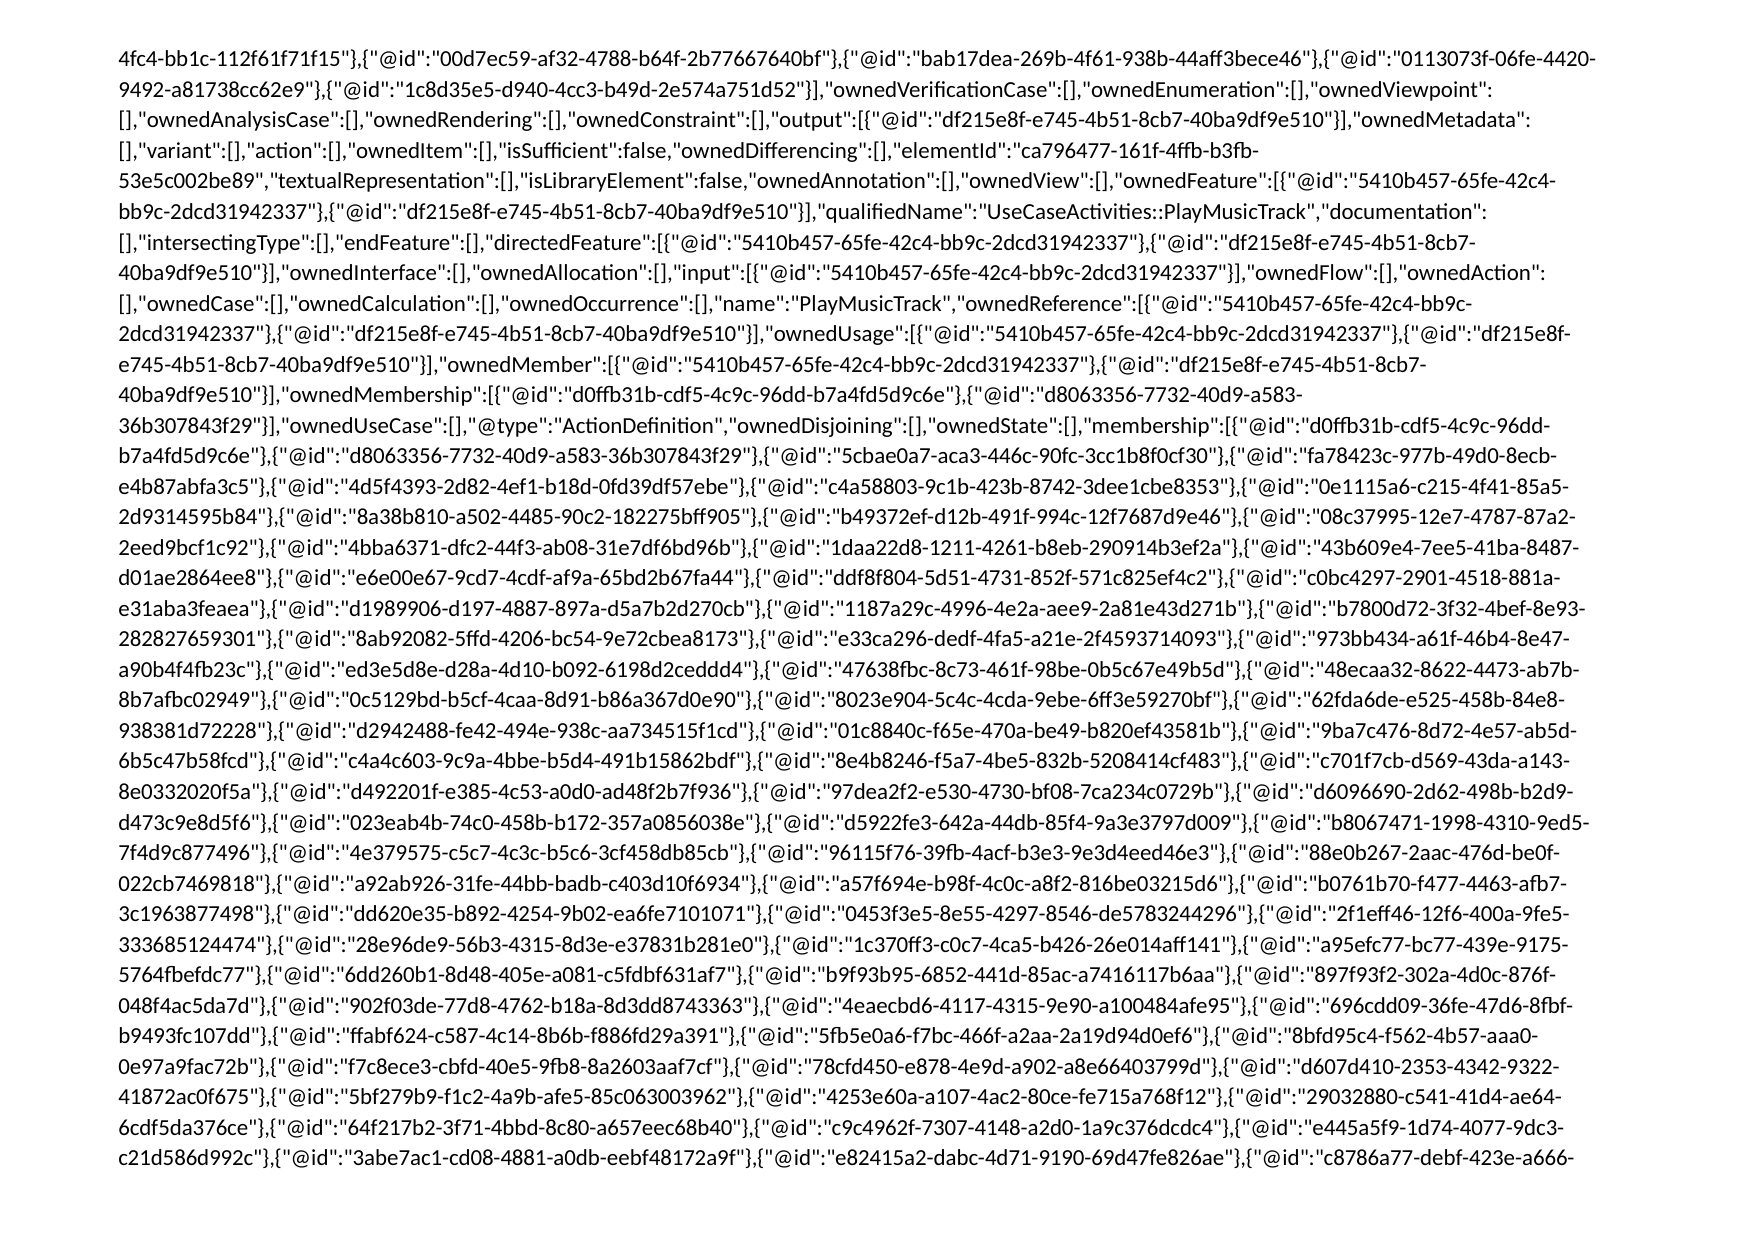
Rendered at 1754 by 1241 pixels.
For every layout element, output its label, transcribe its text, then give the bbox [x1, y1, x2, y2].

text 4fc4-bb1c-112f61f71f15"},{"@id":"00d7ec59-af32-4788-b64f-2b77667640bf"},{"@id":"bab17dea-269b-4f61-938b-44aff3bece46"},{"@id":"0113073f-06fe-4420-9492-a81738cc62e9"},{"@id":"1c8d35e5-d940-4cc3-b49d-2e574a751d52"}],"ownedVerificationCase":[],"ownedEnumeration":[],"ownedViewpoint":[],"ownedAnalysisCase":[],"ownedRendering":[],"ownedConstraint":[],"output":[{"@id":"df215e8f-e745-4b51-8cb7-40ba9df9e510"}],"ownedMetadata":[],"variant":[],"action":[],"ownedItem":[],"isSufficient":false,"ownedDifferencing":[],"elementId":"ca796477-161f-4ffb-b3fb-53e5c002be89","textualRepresentation":[],"isLibraryElement":false,"ownedAnnotation":[],"ownedView":[],"ownedFeature":[{"@id":"5410b457-65fe-42c4-bb9c-2dcd31942337"},{"@id":"df215e8f-e745-4b51-8cb7-40ba9df9e510"}],"qualifiedName":"UseCaseActivities::PlayMusicTrack","documentation":[],"intersectingType":[],"endFeature":[],"directedFeature":[{"@id":"5410b457-65fe-42c4-bb9c-2dcd31942337"},{"@id":"df215e8f-e745-4b51-8cb7-40ba9df9e510"}],"ownedInterface":[],"ownedAllocation":[],"input":[{"@id":"5410b457-65fe-42c4-bb9c-2dcd31942337"}],"ownedFlow":[],"ownedAction":[],"ownedCase":[],"ownedCalculation":[],"ownedOccurrence":[],"name":"PlayMusicTrack","ownedReference":[{"@id":"5410b457-65fe-42c4-bb9c-2dcd31942337"},{"@id":"df215e8f-e745-4b51-8cb7-40ba9df9e510"}],"ownedUsage":[{"@id":"5410b457-65fe-42c4-bb9c-2dcd31942337"},{"@id":"df215e8f-e745-4b51-8cb7-40ba9df9e510"}],"ownedMember":[{"@id":"5410b457-65fe-42c4-bb9c-2dcd31942337"},{"@id":"df215e8f-e745-4b51-8cb7-40ba9df9e510"}],"ownedMembership":[{"@id":"d0ffb31b-cdf5-4c9c-96dd-b7a4fd5d9c6e"},{"@id":"d8063356-7732-40d9-a583-36b307843f29"}],"ownedUseCase":[],"@type":"ActionDefinition","ownedDisjoining":[],"ownedState":[],"membership":[{"@id":"d0ffb31b-cdf5-4c9c-96dd-b7a4fd5d9c6e"},{"@id":"d8063356-7732-40d9-a583-36b307843f29"},{"@id":"5cbae0a7-aca3-446c-90fc-3cc1b8f0cf30"},{"@id":"fa78423c-977b-49d0-8ecb-e4b87abfa3c5"},{"@id":"4d5f4393-2d82-4ef1-b18d-0fd39df57ebe"},{"@id":"c4a58803-9c1b-423b-8742-3dee1cbe8353"},{"@id":"0e1115a6-c215-4f41-85a5-2d9314595b84"},{"@id":"8a38b810-a502-4485-90c2-182275bff905"},{"@id":"b49372ef-d12b-491f-994c-12f7687d9e46"},{"@id":"08c37995-12e7-4787-87a2-2eed9bcf1c92"},{"@id":"4bba6371-dfc2-44f3-ab08-31e7df6bd96b"},{"@id":"1daa22d8-1211-4261-b8eb-290914b3ef2a"},{"@id":"43b609e4-7ee5-41ba-8487-d01ae2864ee8"},{"@id":"e6e00e67-9cd7-4cdf-af9a-65bd2b67fa44"},{"@id":"ddf8f804-5d51-4731-852f-571c825ef4c2"},{"@id":"c0bc4297-2901-4518-881a-e31aba3feaea"},{"@id":"d1989906-d197-4887-897a-d5a7b2d270cb"},{"@id":"1187a29c-4996-4e2a-aee9-2a81e43d271b"},{"@id":"b7800d72-3f32-4bef-8e93-282827659301"},{"@id":"8ab92082-5ffd-4206-bc54-9e72cbea8173"},{"@id":"e33ca296-dedf-4fa5-a21e-2f4593714093"},{"@id":"973bb434-a61f-46b4-8e47-a90b4f4fb23c"},{"@id":"ed3e5d8e-d28a-4d10-b092-6198d2ceddd4"},{"@id":"47638fbc-8c73-461f-98be-0b5c67e49b5d"},{"@id":"48ecaa32-8622-4473-ab7b-8b7afbc02949"},{"@id":"0c5129bd-b5cf-4caa-8d91-b86a367d0e90"},{"@id":"8023e904-5c4c-4cda-9ebe-6ff3e59270bf"},{"@id":"62fda6de-e525-458b-84e8-938381d72228"},{"@id":"d2942488-fe42-494e-938c-aa734515f1cd"},{"@id":"01c8840c-f65e-470a-be49-b820ef43581b"},{"@id":"9ba7c476-8d72-4e57-ab5d-6b5c47b58fcd"},{"@id":"c4a4c603-9c9a-4bbe-b5d4-491b15862bdf"},{"@id":"8e4b8246-f5a7-4be5-832b-5208414cf483"},{"@id":"c701f7cb-d569-43da-a143-8e0332020f5a"},{"@id":"d492201f-e385-4c53-a0d0-ad48f2b7f936"},{"@id":"97dea2f2-e530-4730-bf08-7ca234c0729b"},{"@id":"d6096690-2d62-498b-b2d9-d473c9e8d5f6"},{"@id":"023eab4b-74c0-458b-b172-357a0856038e"},{"@id":"d5922fe3-642a-44db-85f4-9a3e3797d009"},{"@id":"b8067471-1998-4310-9ed5-7f4d9c877496"},{"@id":"4e379575-c5c7-4c3c-b5c6-3cf458db85cb"},{"@id":"96115f76-39fb-4acf-b3e3-9e3d4eed46e3"},{"@id":"88e0b267-2aac-476d-be0f-022cb7469818"},{"@id":"a92ab926-31fe-44bb-badb-c403d10f6934"},{"@id":"a57f694e-b98f-4c0c-a8f2-816be03215d6"},{"@id":"b0761b70-f477-4463-afb7-3c1963877498"},{"@id":"dd620e35-b892-4254-9b02-ea6fe7101071"},{"@id":"0453f3e5-8e55-4297-8546-de5783244296"},{"@id":"2f1eff46-12f6-400a-9fe5-333685124474"},{"@id":"28e96de9-56b3-4315-8d3e-e37831b281e0"},{"@id":"1c370ff3-c0c7-4ca5-b426-26e014aff141"},{"@id":"a95efc77-bc77-439e-9175-5764fbefdc77"},{"@id":"6dd260b1-8d48-405e-a081-c5fdbf631af7"},{"@id":"b9f93b95-6852-441d-85ac-a7416117b6aa"},{"@id":"897f93f2-302a-4d0c-876f-048f4ac5da7d"},{"@id":"902f03de-77d8-4762-b18a-8d3dd8743363"},{"@id":"4eaecbd6-4117-4315-9e90-a100484afe95"},{"@id":"696cdd09-36fe-47d6-8fbf-b9493fc107dd"},{"@id":"ffabf624-c587-4c14-8b6b-f886fd29a391"},{"@id":"5fb5e0a6-f7bc-466f-a2aa-2a19d94d0ef6"},{"@id":"8bfd95c4-f562-4b57-aaa0-0e97a9fac72b"},{"@id":"f7c8ece3-cbfd-40e5-9fb8-8a2603aaf7cf"},{"@id":"78cfd450-e878-4e9d-a902-a8e66403799d"},{"@id":"d607d410-2353-4342-9322-41872ac0f675"},{"@id":"5bf279b9-f1c2-4a9b-afe5-85c063003962"},{"@id":"4253e60a-a107-4ac2-80ce-fe715a768f12"},{"@id":"29032880-c541-41d4-ae64-6cdf5da376ce"},{"@id":"64f217b2-3f71-4bbd-8c80-a657eec68b40"},{"@id":"c9c4962f-7307-4148-a2d0-1a9c376dcdc4"},{"@id":"e445a5f9-1d74-4077-9dc3-c21d586d992c"},{"@id":"3abe7ac1-cd08-4881-a0db-eebf48172a9f"},{"@id":"e82415a2-dabc-4d71-9190-69d47fe826ae"},{"@id":"c8786a77-debf-423e-a666- [118, 44, 1606, 1172]
